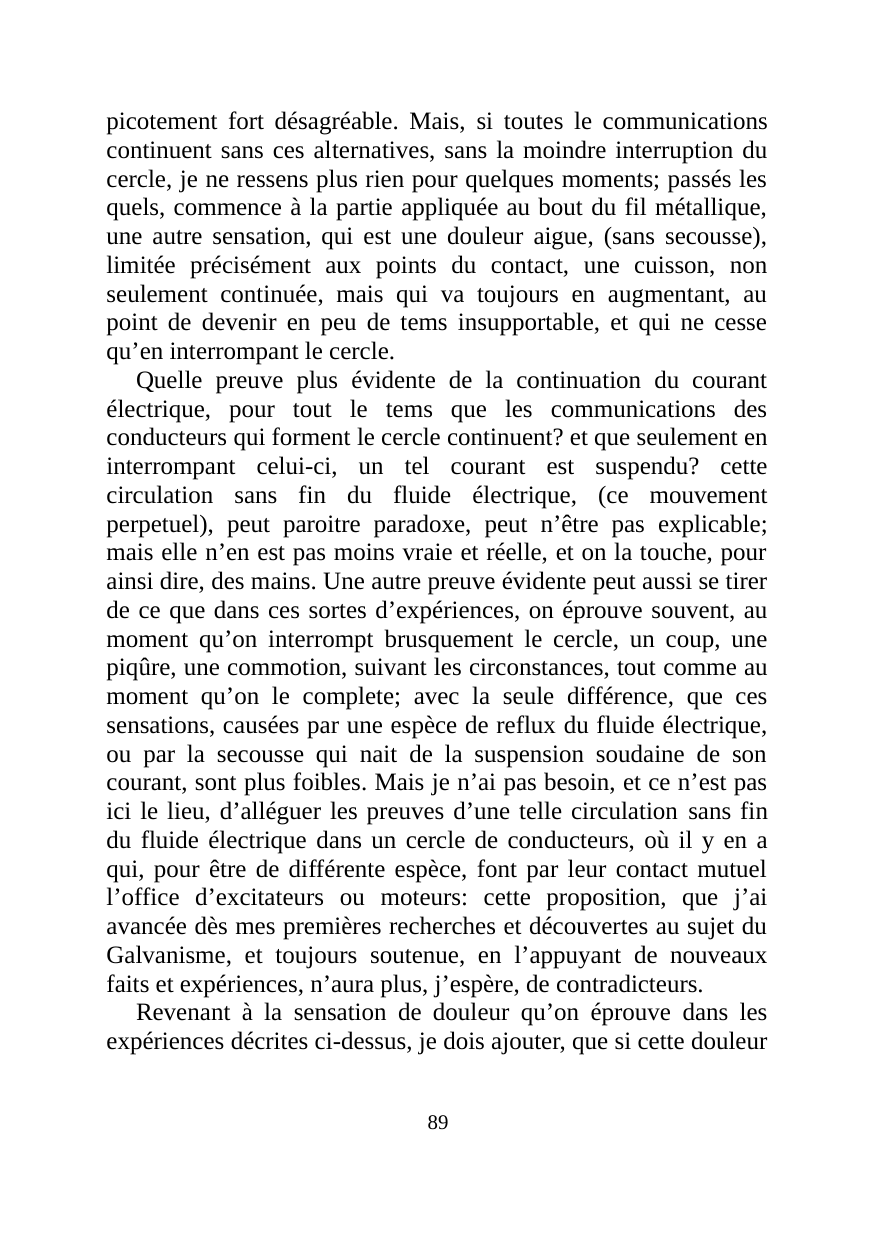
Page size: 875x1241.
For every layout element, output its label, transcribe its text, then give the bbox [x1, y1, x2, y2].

text Revenant à la sensation de douleur qu’on éprouve dans les expériences décrites ci-dessus, je dois ajouter, que si cette douleur [106, 997, 768, 1055]
text picotement fort désagréable. Mais, si toutes le communications continuent sans ces alternatives, sans la moindre interruption du cercle, je ne ressens plus rien pour quelques moments; passés les quels, commence à la partie appliquée au bout du fil métallique, une autre sensation, qui est une douleur aigue, (sans secousse), limitée précisément aux points du contact, une cuisson, non seulement continuée, mais qui va toujours en augmentant, au point de devenir en peu de tems insupportable, et qui ne cesse qu’en interrompant le cercle. [106, 106, 768, 365]
text Quelle preuve plus évidente de la continuation du courant électrique, pour tout le tems que les communications des conducteurs qui forment le cercle continuent? et que seulement en interrompant celui-ci, un tel courant est suspendu? cette circulation sans fin du fluide électrique, (ce mouvement perpetuel), peut paroitre paradoxe, peut n’être pas explicable; mais elle n’en est pas moins vraie et réelle, et on la touche, pour ainsi dire, des mains. Une autre preuve évidente peut aussi se tirer de ce que dans ces sortes d’expériences, on éprouve souvent, au moment qu’on interrompt brusquement le cercle, un coup, une piqûre, une commotion, suivant les circonstances, tout comme au moment qu’on le complete; avec la seule différence, que ces sensations, causées par une espèce de reflux du fluide électrique, ou par la secousse qui nait de la suspension soudaine de son courant, sont plus foibles. Mais je n’ai pas besoin, et ce n’est pas ici le lieu, d’alléguer les preuves d’une telle circulation sans fin du fluide électrique dans un cercle de conducteurs, où il y en a qui, pour être de différente espèce, font par leur contact mutuel l’office d’excitateurs ou moteurs: cette proposition, que j’ai avancée dès mes premières recherches et découvertes au sujet du Galvanisme, et toujours soutenue, en l’appuyant de nouveaux faits et expériences, n’aura plus, j’espère, de contradicteurs. [106, 365, 768, 997]
